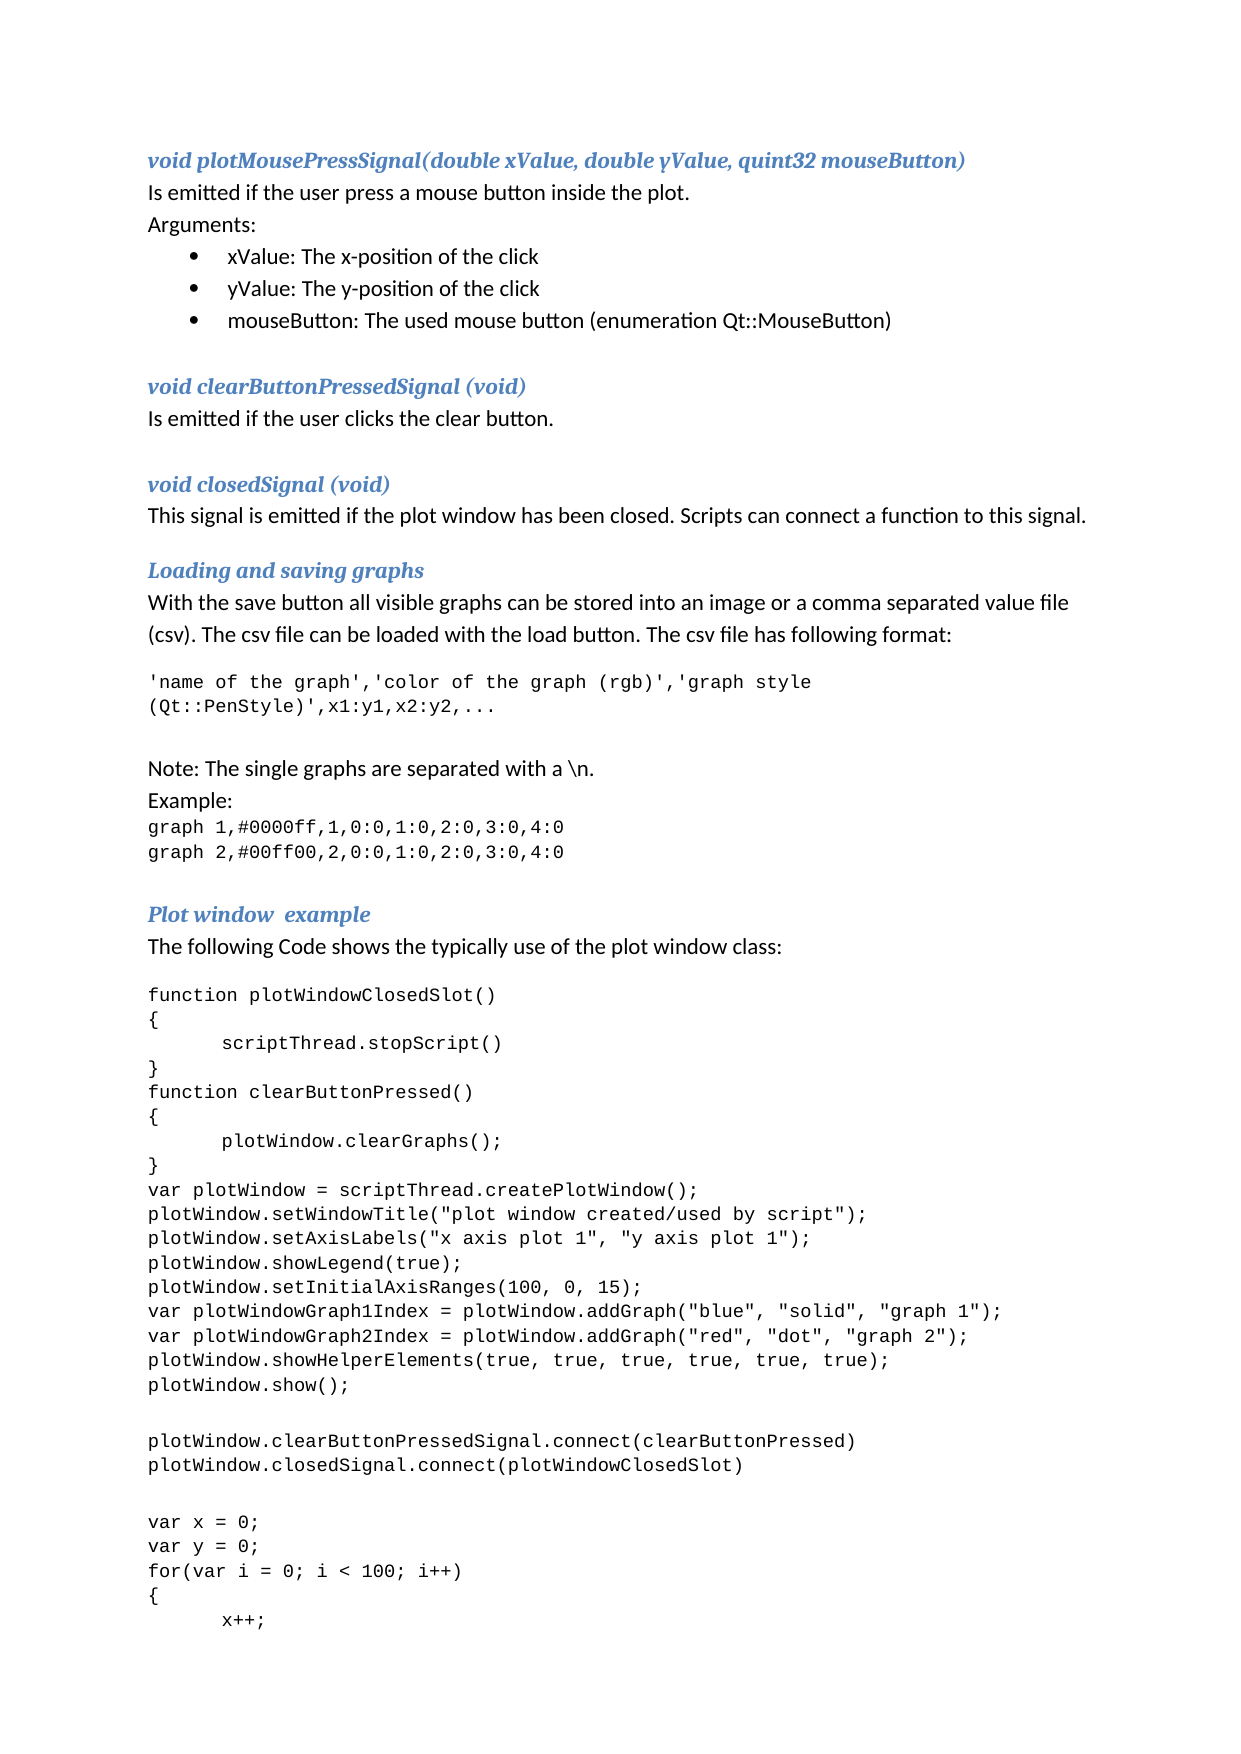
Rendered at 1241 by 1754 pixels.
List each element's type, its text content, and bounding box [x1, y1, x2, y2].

text plotWindow.setInitialAxisRanges(100, 0, 15); [148, 1278, 1093, 1299]
text var plotWindowGraph1Index = plotWindow.addGraph("blue", "solid", "graph 1"); [148, 1302, 1093, 1323]
text 'name of the graph','color of the graph (rgb)','graph style (Qt::PenStyle)',x1:y1,x2:y2,... [148, 673, 1093, 718]
text plotWindow.setWindowTitle("plot window created/used by script"); [148, 1205, 1093, 1226]
text var plotWindow = scriptThread.createPlotWindow(); [148, 1180, 1093, 1202]
subtitle void plotMousePressSignal(double xValue, double yValue, quint32 mouseButton) [148, 148, 1093, 174]
text Example: [148, 786, 1093, 814]
text var x = 0; [148, 1513, 1093, 1534]
text x++; [148, 1610, 1093, 1632]
text { [148, 1107, 1093, 1128]
text { [148, 1010, 1093, 1031]
list xValue: The x-position of the click [190, 242, 1093, 270]
text plotWindow.setAxisLabels("x axis plot 1", "y axis plot 1"); [148, 1229, 1093, 1250]
text This signal is emitted if the plot window has been closed. Scripts can connect a function to this signal. [148, 502, 1093, 529]
text function clearButtonPressed() [148, 1083, 1093, 1104]
text plotWindow.clearGraphs(); [148, 1132, 1093, 1153]
text The following Code shows the typically use of the plot window class: [148, 932, 1093, 960]
text graph 2,#00ff00,2,0:0,1:0,2:0,3:0,4:0 [148, 843, 1093, 864]
subtitle Loading and saving graphs [148, 557, 1093, 584]
text plotWindow.clearButtonPressedSignal.connect(clearButtonPressed) [148, 1432, 1093, 1453]
text plotWindow.showLegend(true); [148, 1253, 1093, 1275]
text var plotWindowGraph2Index = plotWindow.addGraph("red", "dot", "graph 2"); [148, 1327, 1093, 1348]
text scriptThread.stopScript() [148, 1034, 1093, 1055]
text function plotWindowClosedSlot() [148, 985, 1093, 1007]
text Note: The single graphs are separated with a \n. [148, 754, 1093, 782]
text { [148, 1586, 1093, 1607]
text Is emitted if the user press a mouse button inside the plot. [148, 178, 1093, 206]
subtitle void clearButtonPressedSignal (void) [148, 374, 1093, 400]
text var y = 0; [148, 1537, 1093, 1558]
text graph 1,#0000ff,1,0:0,1:0,2:0,3:0,4:0 [148, 818, 1093, 839]
text } [148, 1156, 1093, 1177]
text With the save button all visible graphs can be stored into an image or a comma separated value file (csv). The csv file can be loaded with the load button. The csv file has following format: [148, 588, 1093, 648]
subtitle Plot window example [148, 902, 1093, 928]
text plotWindow.show(); [148, 1375, 1093, 1397]
text plotWindow.showHelperElements(true, true, true, true, true, true); [148, 1351, 1093, 1372]
text Arguments: [148, 210, 1093, 238]
text plotWindow.closedSignal.connect(plotWindowClosedSlot) [148, 1456, 1093, 1477]
list mouseButton: The used mouse button (enumeration Qt::MouseButton) [190, 307, 1093, 334]
text } [148, 1058, 1093, 1080]
subtitle void closedSignal (void) [148, 471, 1093, 498]
list yValue: The y-position of the click [190, 274, 1093, 302]
text Is emitted if the user clicks the clear button. [148, 404, 1093, 432]
text for(var i = 0; i < 100; i++) [148, 1562, 1093, 1583]
